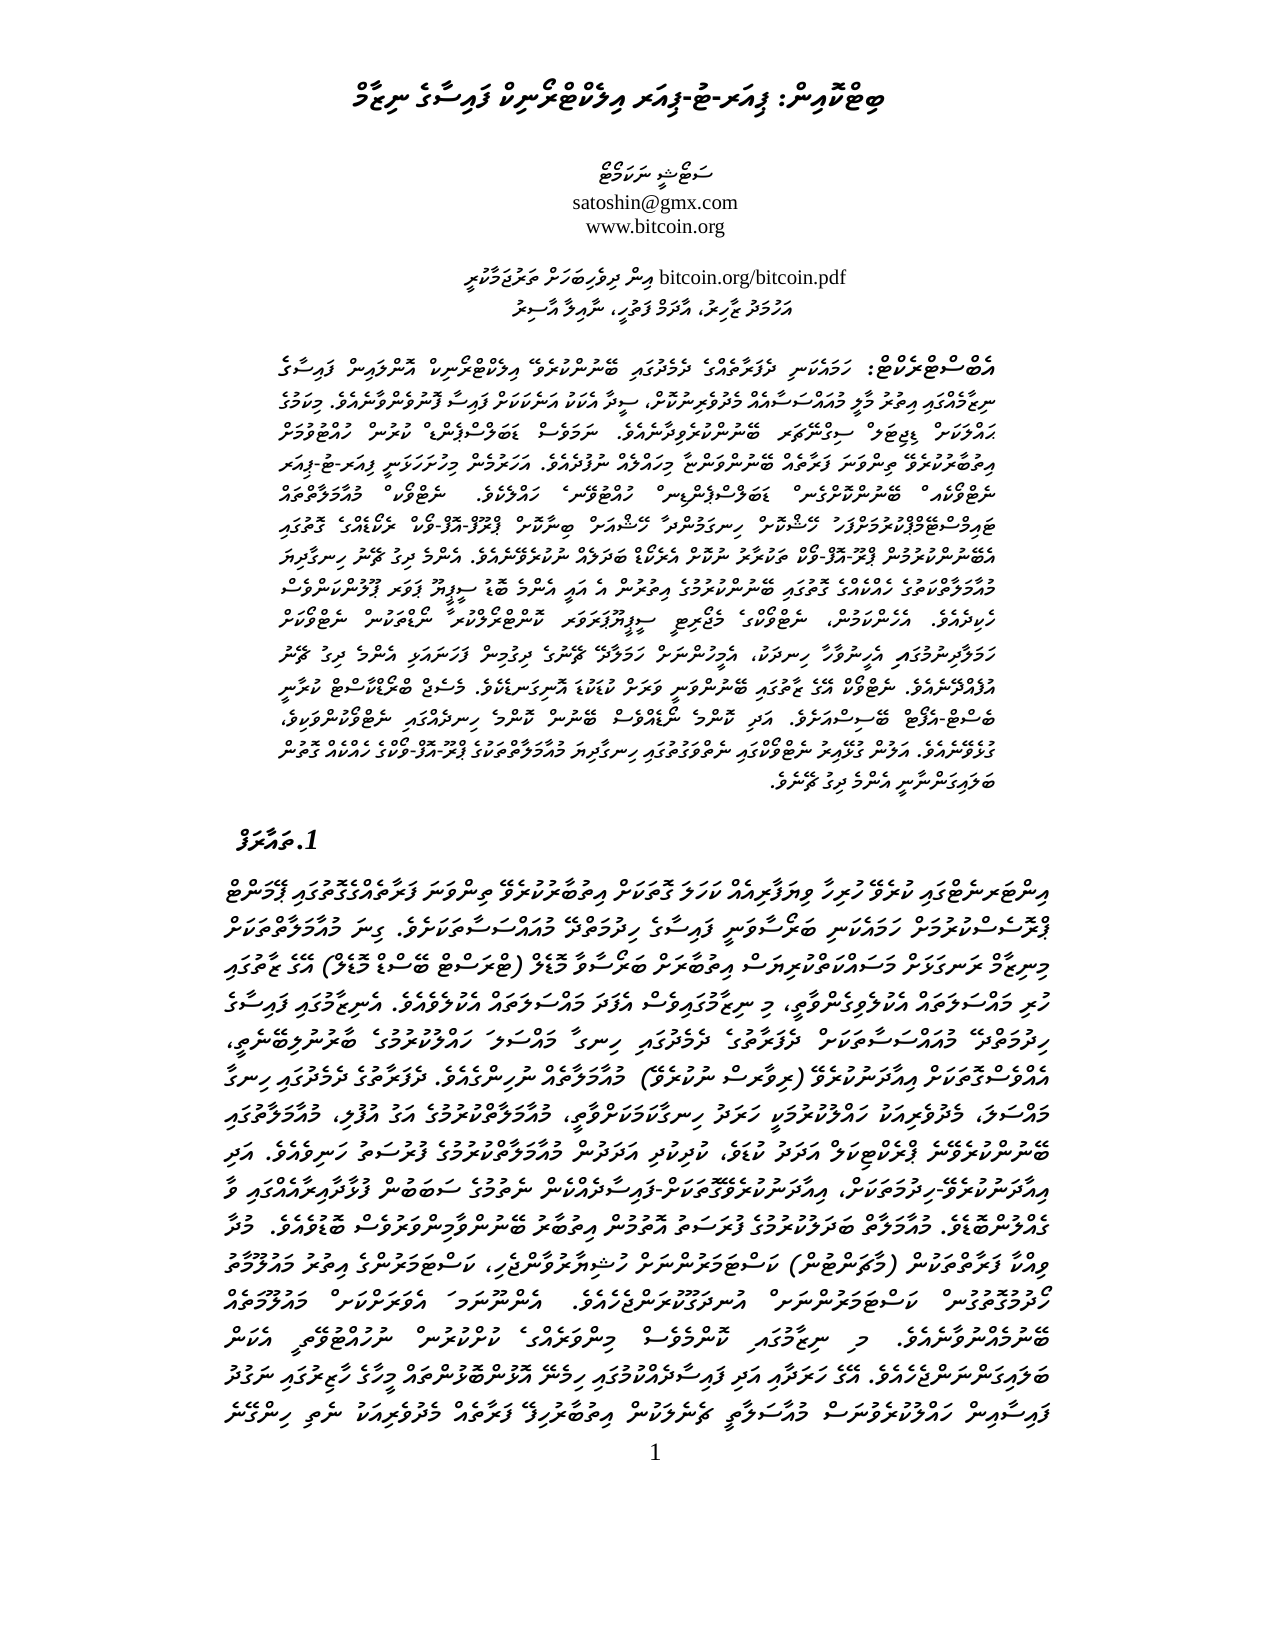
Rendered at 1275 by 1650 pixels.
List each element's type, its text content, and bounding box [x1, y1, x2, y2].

text އެބްސްޓްރެކްޓް: ހަމައެކަނި ދެފަރާތެއްގެ ދެމެދުގައި ބޭނުންކުރެވޭ އިލެކްޓްރޯނިކް އޮންލައިން ފައިސާގެ ނިޒާމެއްގައި އިތުރު މާލީ މުއައްސަސާއެއް މެދުވެރިނުކޮށް، ސީދާ އެކަކު އަނެކަކަށް ފައިސާ ފޮނުވެންވާނެއެވެ. މިކަމުގެ ޙައްލަކަށް ޑިޖިޓަލް ސިގްނޭޗަރ ބޭނުންކުރެވިދާނެއެވެ. ނަމަވެސް ޑަބަލްސްޕެންޑް ކުރުން ހުއްޓުވުމަށް އިތުބާރުކުރެވޭ ތިންވަނަ ފަރާތެއް ބޭނުންވަންޏާ މިހައްލެއް ނުފުދެއެވެ. އަހަރުމެން މިހުށަހަޅަނީ ފިއަރ-ޓު-ޕިއަރ ނެޓްވޯކެއް ބޭނުންކޮށްގެން ޑަބަލްސްޕެންޑިން ހުއްޓުވޭނެ ހައްލެކެވެ. ނެޓްވޯކް މުއާމަލާތްތައް ޓައިމްސްޓޭމްޕްކުރުމަށްފަހު ހޭޝްކޮށް ހިނގަމުންދާ ހޭޝްއަށް ބިނާކޮށް ޕްރޫފް-އޮފް-ވޯކް ރެކޯޑެއްގެ ގޮތުގައި އެބޭނުންކުރުމުން ޕްރޫ-އޮފް-ވޯކް ތަކުރާރު ނުކޮށް އެރެކޯޑް ބަދަލެއް ނުކުރެވޭނެއެވެ. އެންމެ ދިގު ޗޭނު ހިނގާދިޔަ މުއާމަލާތްކަތުގެ ހެއްކެއްގެ ގޮތުގައި ބޭނުންކުރުމުގެ އިތުރުން އެ އައީ އެންމެ ބޮޑު ސީޕީޔޫ ޕަވަރ ޕޫލުންކަންވެސް ހެކިދެއެވެ. އެހެންކަމުން، ނެޓްވޯކްގެ މެޖޯރިޓީ ސީޕީޔޫޕަރަވަރ ކޮންޓްރޯލްކުރާ ނޯޑްތަކުން ނެޓްވޯކަށް ހަމަލާދިނުމުގައި އެހީނުވާހާ ހިނދަކު، އެމީހުންނަށް ހަމަލާދޭ ޗޭނުގެ ދިގުމިން ފަހަނައަޅި އެންމެ ދިގު ޗޭނު އުފެއްދޭނެއެވެ. ނެޓްވޯކް އޭގެ ޒާތުގައި ބޭނުންވަނީ ވަރަށް ކުޑަކުޑަ އޮނިގަނޑެކެވެ. މެސެޖް ބްރޯޑްކާސްޓް ކުރާނީ ބެސްޓް-އެފޯޓް ބޭސިސްއަށެވެ. އަދި ކޮންމެ ނޯޑެއްވެސް ބޭނުން ކޮންމެ ހިނދެއްގައި ނެޓްވޯކުންވަކިވެ، ގުޅެވޭނެއެވެ. އަލުން ގުޅޭއިރު ނެޓްވޯކްގައި ނެތްވަގުތުގައި ހިނގާދިޔަ މުއާމަލާތްތަކުގެ ޕްރޫ-އޮފް-ވޯކްގެ ހެއްކެއް ގޮތުން ބަލައިގަންނާނީ އެންމެ ދިގު ޗޭނެވެ. [279, 349, 996, 797]
text އިން ދިވެހިބަހަށް ތަރުޖަމާކުރީ bitcoin.org/bitcoin.pdf [260, 262, 1050, 293]
text އަހުމަދު ޒާހިރު، އާދަމް ފަތުހީ، ނާއިލާ އާސިރު [260, 293, 1050, 324]
text ސަޓޯޝީ ނަކަމޯޓޯ [260, 159, 1050, 190]
text އިންޓަރނެޓްގައި ކުރެވޭ ހުރިހާ ވިޔަފާރިއެއް ކަހަލަ ގޮތަކަށް އިތުބާރުކުރެވޭ ތިންވަނަ ފަރާތެއްގެގޮތުގައި ޕޭމަންޓް ޕްރޮސެސްކުރުމަށް ހަމައެކަނި ބަރޯސާވަނީ ފައިސާގެ ހިދުމަތްދޭ މުއައްސަސާތަކަށެވެ. ގިނަ މުއާމަލާތްތަކަށް މިނިޒާމް ރަނގަޅަށް މަސައްކަތްކުރިޔަސް އިތުބާރަށް ބަރޯސާވާ މޮޑެލް (ޓްރަސްޓް ބޭސްޑް މޮޑެލް) އޭގެ ޒާތުގައި ހުރި މައްސަލަތައް އެކުލެވިގެންވާތީ، މި ނިޒާމުގައިވެސް އެފަދަ މައްސަލަތައް އެކުލެވެއެވެ. އެނިޒާމުގައި ފައިސާގެ ހިދުމަތްދޭ މުއައްސަސާތަކަށް ދެފަރާތުގެ ދެމެދުގައި ހިނގާ މައްސަލަ ހައްލުކުރުމުގެ ބާރުނުލިބޭނެތީ، އެއްވެސްގޮތަކަށް އިއާދަނުކުރެވޭ (ރިވާރސް ނުކުރެވޭ) މުއާމަލާތެއް ނުހިންގެއެވެ. ދެފަރާތުގެ ދެމެދުގައި ހިނގާ މައްސަލަ، މެދުވެރިއަކު ހައްލުކުރުމަކީ ހަރަދު ހިނގާކަމަކަށްވާތީ، މުއާމަލާތްކުރުމުގެ އަގު އުފުލި، މުއާމަލާތުގައި ބޭނުންކުރެވޭނެ ޕްރެކްޓިކަލް އަދަދު ކުޑަވެ، ކުދިކުދި އަދަދުން މުއާމަލާތްކުރުމުގެ ފުރުސަތު ހަނިވެއެވެ. އަދި އިއާދަނުކުރެވޭ-ހިދުމަތަކަށް، އިއާދަނުކުރެވޭގޮތަކަށް-ފައިސާދެއްކެން ނެތުމުގެ ސަބަބުން ފުޅާދާއިރާއެއްގައި ވާ ގެއްލުންބޮޑެވެ. މުއާމަލާތް ބަދަލުކުރުމުގެ ފުރަސަތު އޮތުމުން އިތުބާރު ބޭނުންވާމިންވަރުވެސް ބޮޑުވެއެވެ. މުދާ ވިއްކާ ފަރާތްތަކުން (މާޗަންޓުން) ކަސްޓަމަރުންނަށް ހުޝިޔާރުވާންޖެހި، ކަސްޓަމަރުންގެ އިތުރު މައުލޫމާތު ހޯދުމުގޮތުގުން ކަސްޓަމަރުންނަށް އުނދަގޫކުރަންޖެހެއެވެ. އެންނޫނަމަ އެވަރަށްކަށް މައުލޫމަތެއް ބޭނުމެއްނުވާނެއެވެ. މި ނިޒާމުގައި ކޮންމެވެސް މިންވަރެއްގެ ކުށްކުރުން ނުހުއްޓުވޭތީ އެކަން ބަލައިގަންނަންޖެހެއެވެ. އޭގެ ހަރަދާއި އަދި ފައިސާދެއްކުމުގައި ހިމެނޭ އޮޅުންބޮޅުންތައް މީހާގެ ހާޒިރުގައި ނަގުދު ފައިސާއިން ހައްލުކުރެވުނަސް މުއާސަލާތީ ޗެނެލަކުން އިތުބާރުހިފޭ ފަރާތެއް މެދުވެރިއަކު ނެތި ހިންގޭނެ [225, 872, 1050, 1432]
text satoshin@gmx.com [260, 190, 1050, 214]
text www.bitcoin.org [260, 214, 1050, 238]
subtitle ތައާރަފް [237, 822, 1052, 860]
subtitle ބިޓްކޮއިން: ޕިއަރ-ޓު-ޕިއަރ އިލެކްޓްރޯނިކް ފައިސާގެ ނިޒާމް [225, 75, 1014, 118]
